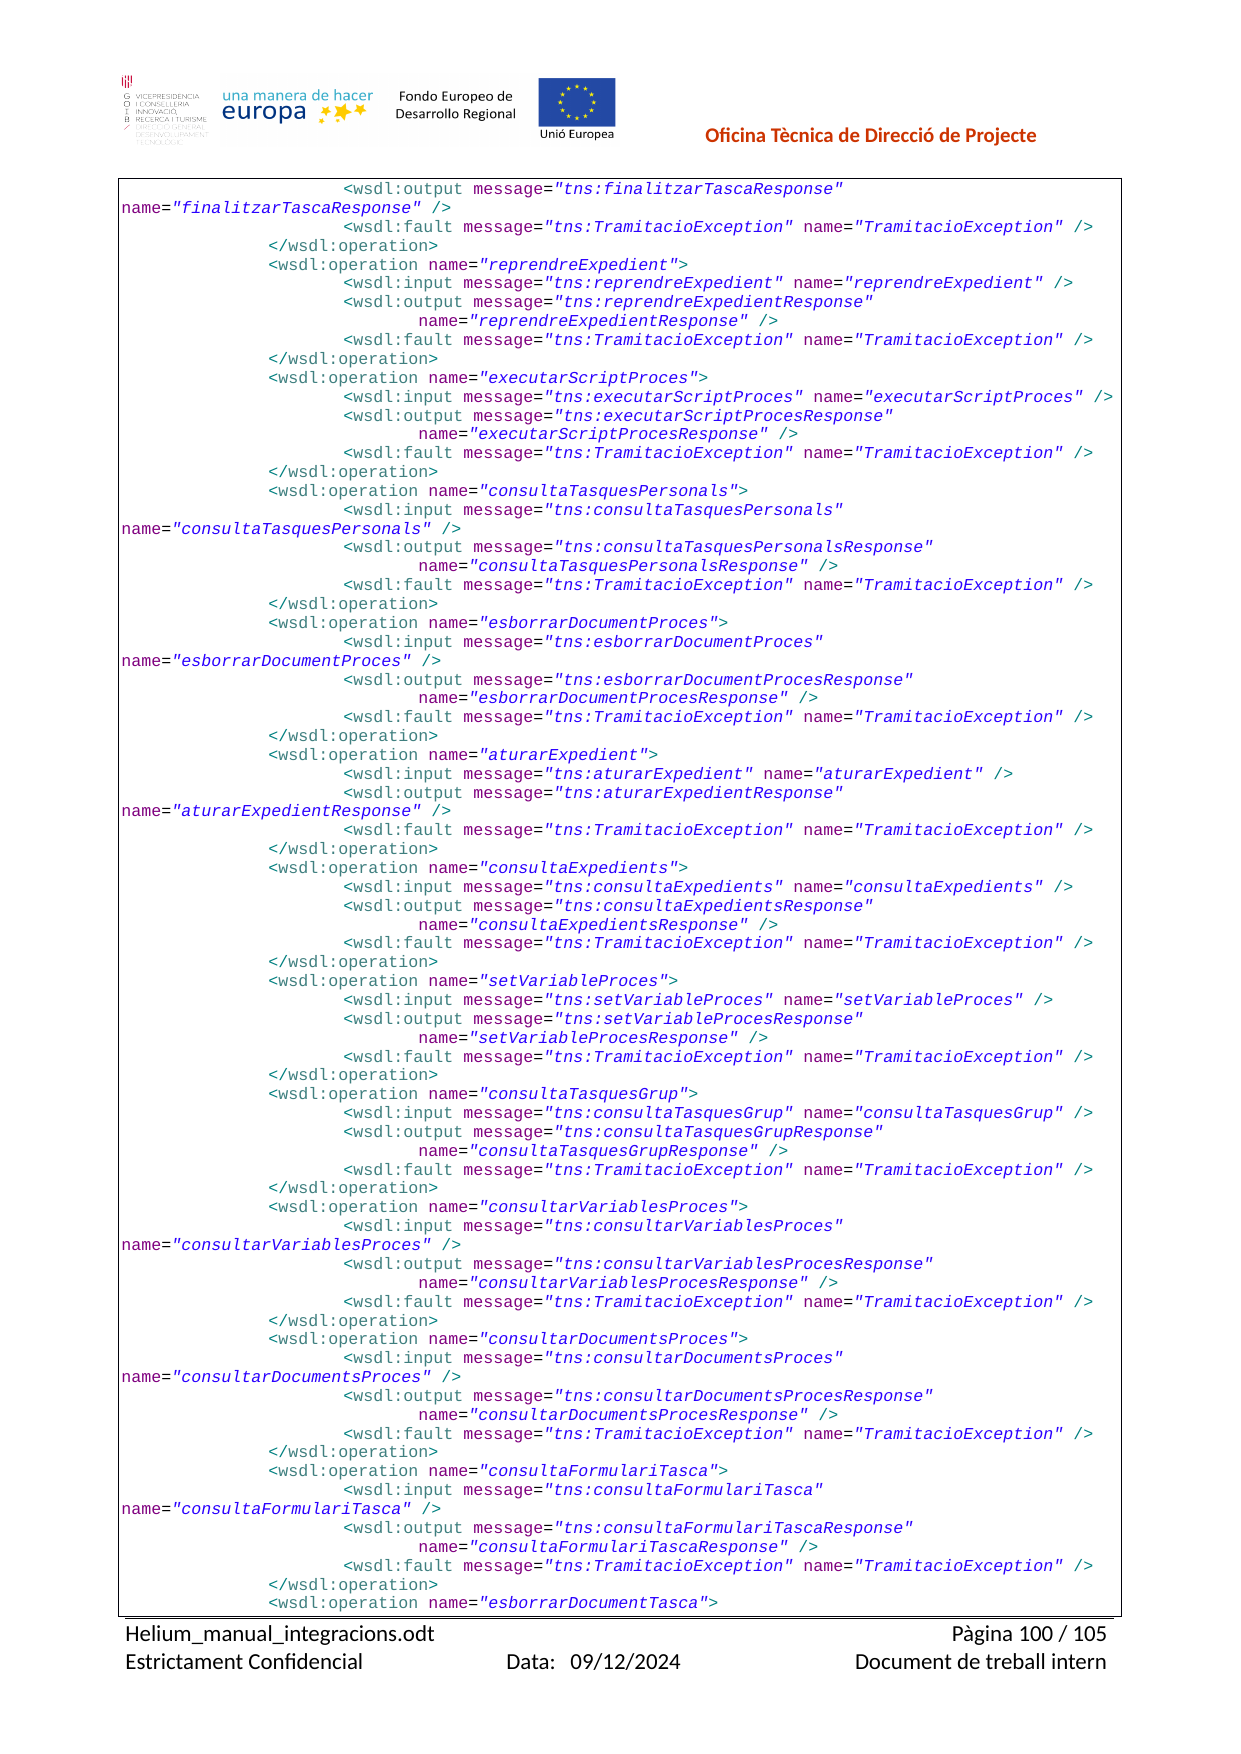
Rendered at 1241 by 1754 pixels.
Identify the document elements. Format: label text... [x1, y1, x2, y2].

text name="consultaFormulariTascaResponse" /> [119, 1535, 1121, 1554]
text </wsdl:operation> [119, 461, 1121, 479]
text <wsdl:input message="tns:esborrarDocumentProces" name="esborrarDocumentProces" /> [119, 630, 1121, 668]
text </wsdl:operation> [119, 1064, 1121, 1083]
text <wsdl:input message="tns:reprendreExpedient" name="reprendreExpedient" /> [119, 272, 1121, 291]
text <wsdl:fault message="tns:TramitacioException" name="TramitacioException" /> [119, 574, 1121, 592]
text name="consultaTasquesGrupResponse" /> [119, 1139, 1121, 1158]
text <wsdl:output message="tns:aturarExpedientResponse" name="aturarExpedientResponse" /> [119, 781, 1121, 819]
text <wsdl:operation name="executarScriptProces"> [119, 366, 1121, 385]
text <wsdl:input message="tns:consultarVariablesProces" name="consultarVariablesProces" /> [119, 1215, 1121, 1252]
text <wsdl:fault message="tns:TramitacioException" name="TramitacioException" /> [119, 706, 1121, 724]
text <wsdl:fault message="tns:TramitacioException" name="TramitacioException" /> [119, 1290, 1121, 1309]
text <wsdl:operation name="esborrarDocumentTasca"> [119, 1592, 1121, 1616]
text <wsdl:fault message="tns:TramitacioException" name="TramitacioException" /> [119, 1045, 1121, 1064]
text <wsdl:output message="tns:consultarVariablesProcesResponse" [119, 1252, 1121, 1271]
text name="consultarVariablesProcesResponse" /> [119, 1271, 1121, 1290]
text <wsdl:fault message="tns:TramitacioException" name="TramitacioException" /> [119, 215, 1121, 234]
text <wsdl:input message="tns:setVariableProces" name="setVariableProces" /> [119, 988, 1121, 1007]
text <wsdl:operation name="consultaFormulariTasca"> [119, 1460, 1121, 1479]
text <wsdl:output message="tns:consultaExpedientsResponse" [119, 894, 1121, 913]
text <wsdl:output message="tns:consultaTasquesPersonalsResponse" [119, 536, 1121, 555]
text <wsdl:input message="tns:consultaTasquesGrup" name="consultaTasquesGrup" /> [119, 1102, 1121, 1120]
text name="executarScriptProcesResponse" /> [119, 423, 1121, 442]
text name="consultarDocumentsProcesResponse" /> [119, 1403, 1121, 1422]
text <wsdl:input message="tns:consultaTasquesPersonals" name="consultaTasquesPersonals" /> [119, 498, 1121, 536]
text <wsdl:output message="tns:setVariableProcesResponse" [119, 1007, 1121, 1026]
text <wsdl:input message="tns:aturarExpedient" name="aturarExpedient" /> [119, 762, 1121, 781]
text name="reprendreExpedientResponse" /> [119, 310, 1121, 328]
text </wsdl:operation> [119, 1177, 1121, 1196]
text <wsdl:operation name="consultarVariablesProces"> [119, 1196, 1121, 1215]
text <wsdl:operation name="consultarDocumentsProces"> [119, 1328, 1121, 1347]
text <wsdl:output message="tns:finalitzarTascaResponse" name="finalitzarTascaResponse" /> [119, 179, 1121, 215]
picture [118, 73, 213, 147]
text <wsdl:output message="tns:executarScriptProcesResponse" [119, 404, 1121, 423]
text name="setVariableProcesResponse" /> [119, 1026, 1121, 1045]
text <wsdl:operation name="consultaExpedients"> [119, 856, 1121, 875]
text <wsdl:output message="tns:consultaFormulariTascaResponse" [119, 1516, 1121, 1535]
text <wsdl:fault message="tns:TramitacioException" name="TramitacioException" /> [119, 1422, 1121, 1441]
text </wsdl:operation> [119, 347, 1121, 366]
text <wsdl:operation name="consultaTasquesGrup"> [119, 1083, 1121, 1102]
text <wsdl:fault message="tns:TramitacioException" name="TramitacioException" /> [119, 442, 1121, 461]
text </wsdl:operation> [119, 234, 1121, 253]
text <wsdl:operation name="esborrarDocumentProces"> [119, 611, 1121, 630]
text <wsdl:fault message="tns:TramitacioException" name="TramitacioException" /> [119, 328, 1121, 347]
text <wsdl:operation name="reprendreExpedient"> [119, 253, 1121, 272]
text <wsdl:output message="tns:consultarDocumentsProcesResponse" [119, 1384, 1121, 1403]
text </wsdl:operation> [119, 951, 1121, 969]
text <wsdl:fault message="tns:TramitacioException" name="TramitacioException" /> [119, 1554, 1121, 1573]
text <wsdl:input message="tns:consultaFormulariTasca" name="consultaFormulariTasca" /> [119, 1479, 1121, 1516]
text <wsdl:output message="tns:reprendreExpedientResponse" [119, 291, 1121, 310]
text </wsdl:operation> [119, 592, 1121, 611]
text </wsdl:operation> [119, 1441, 1121, 1460]
text <wsdl:fault message="tns:TramitacioException" name="TramitacioException" /> [119, 932, 1121, 951]
text <wsdl:fault message="tns:TramitacioException" name="TramitacioException" /> [119, 1158, 1121, 1177]
text </wsdl:operation> [119, 1309, 1121, 1328]
text <wsdl:input message="tns:consultaExpedients" name="consultaExpedients" /> [119, 875, 1121, 894]
text name="consultaExpedientsResponse" /> [119, 913, 1121, 932]
text <wsdl:operation name="consultaTasquesPersonals"> [119, 479, 1121, 498]
text <wsdl:input message="tns:executarScriptProces" name="executarScriptProces" /> [119, 385, 1121, 404]
picture [219, 73, 621, 147]
text <wsdl:operation name="aturarExpedient"> [119, 743, 1121, 762]
text </wsdl:operation> [119, 1573, 1121, 1592]
text <wsdl:input message="tns:consultarDocumentsProces" name="consultarDocumentsProces" /> [119, 1347, 1121, 1384]
text <wsdl:output message="tns:consultaTasquesGrupResponse" [119, 1120, 1121, 1139]
text name="esborrarDocumentProcesResponse" /> [119, 687, 1121, 706]
text <wsdl:output message="tns:esborrarDocumentProcesResponse" [119, 668, 1121, 687]
text </wsdl:operation> [119, 838, 1121, 856]
text <wsdl:operation name="setVariableProces"> [119, 969, 1121, 988]
text name="consultaTasquesPersonalsResponse" /> [119, 555, 1121, 574]
text <wsdl:fault message="tns:TramitacioException" name="TramitacioException" /> [119, 819, 1121, 838]
text </wsdl:operation> [119, 724, 1121, 743]
